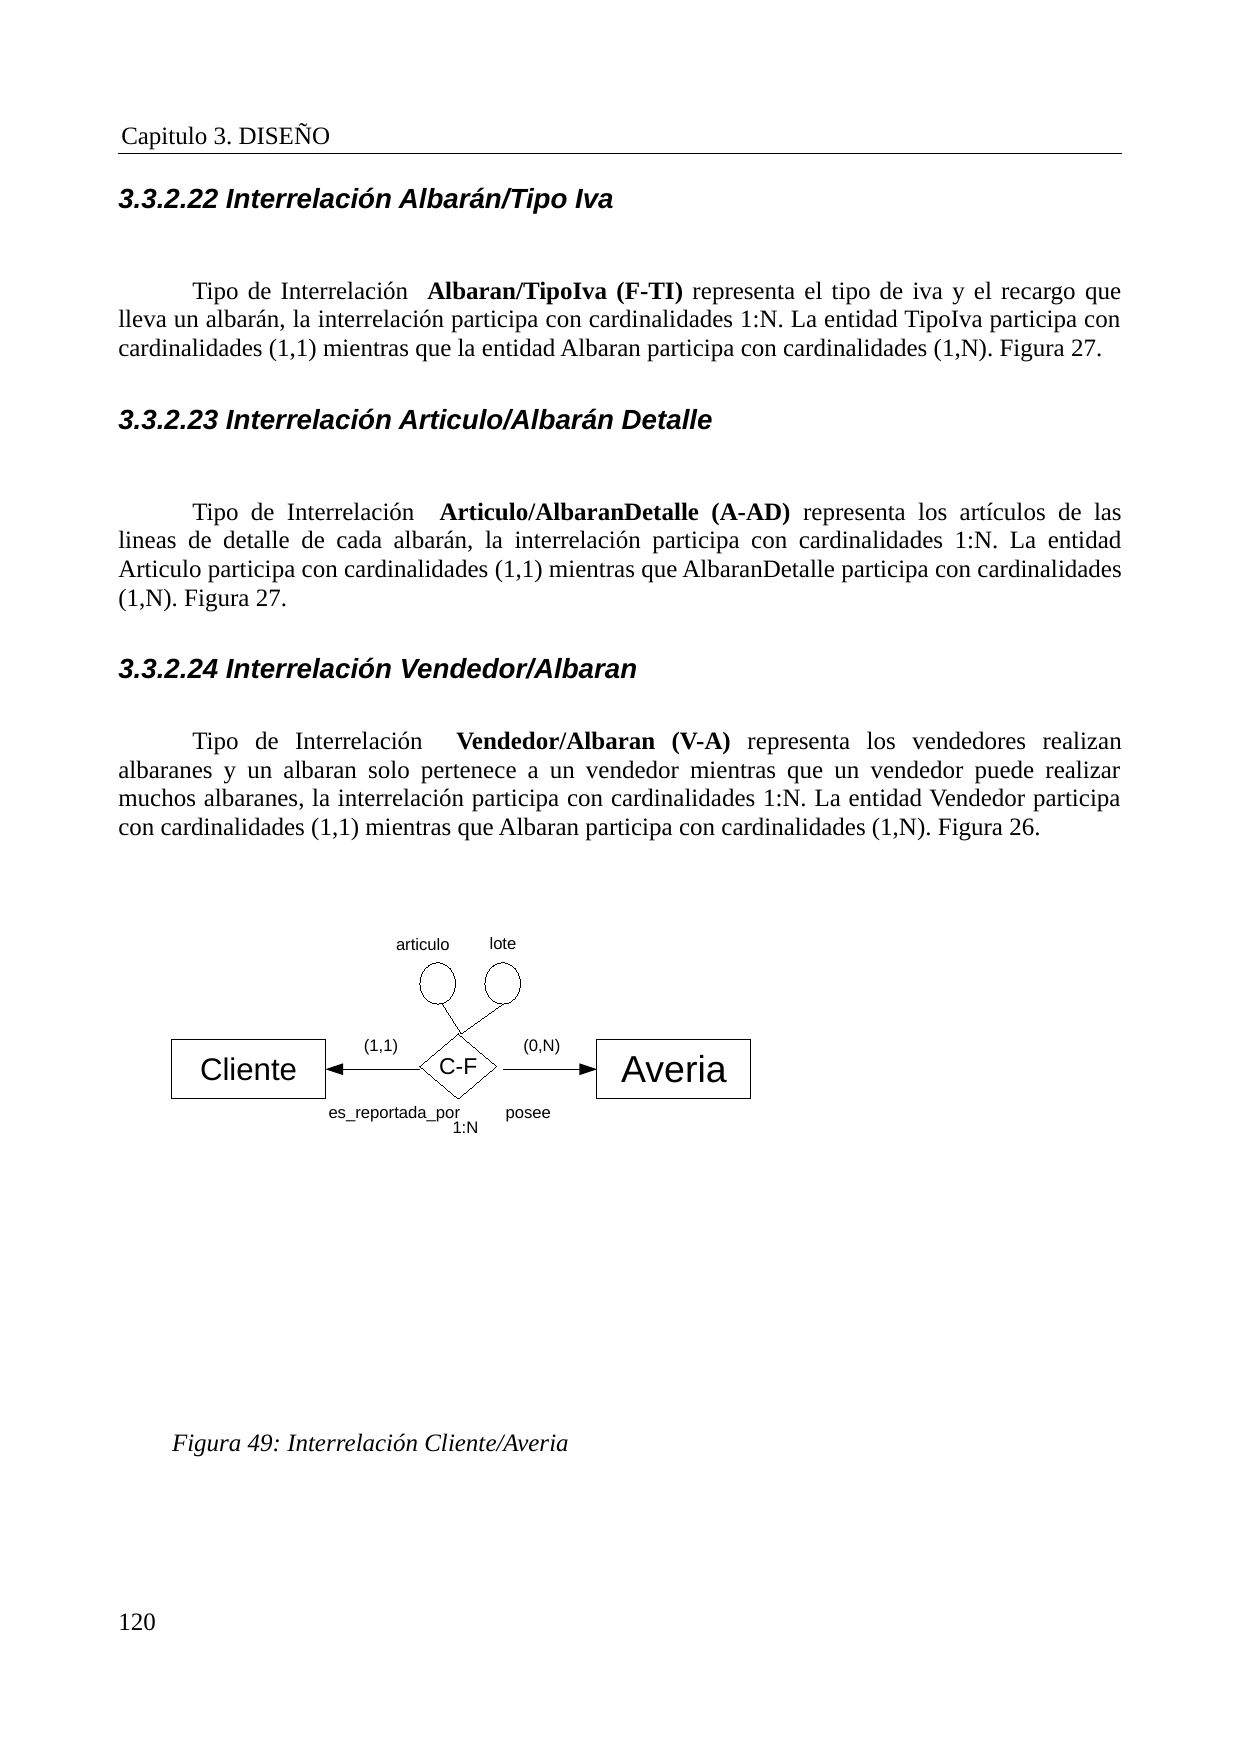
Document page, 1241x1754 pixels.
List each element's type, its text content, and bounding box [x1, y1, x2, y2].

text Tipo de Interrelación Albaran/TipoIva (F-TI) representa el tipo de iva y el recargo que lleva un albarán, la interrelación participa con cardinalidades 1:N. La entidad TipoIva participa con cardinalidades (1,1) mientras que la entidad Albaran participa con cardinalidades (1,N). Figura 27. [118, 276, 1122, 362]
subtitle 3.3.2.22 Interrelación Albarán/Tipo Iva [118, 182, 1122, 214]
text Figura 49: Interrelación Cliente/Averia [172, 1428, 751, 1457]
subtitle 3.3.2.23 Interrelación Articulo/Albarán Detalle [118, 403, 1122, 435]
text Tipo de Interrelación Articulo/AlbaranDetalle (A-AD) representa los artículos de las lineas de detalle de cada albarán, la interrelación participa con cardinalidades 1:N. La entidad Articulo participa con cardinalidades (1,1) mientras que AlbaranDetalle participa con cardinalidades (1,N). Figura 27. [118, 497, 1122, 612]
subtitle 3.3.2.24 Interrelación Vendedor/Albaran [118, 653, 1122, 685]
text Tipo de Interrelación Vendedor/Albaran (V-A) representa los vendedores realizan albaranes y un albaran solo pertenece a un vendedor mientras que un vendedor puede realizar muchos albaranes, la interrelación participa con cardinalidades 1:N. La entidad Vendedor participa con cardinalidades (1,1) mientras que Albaran participa con cardinalidades (1,N). Figura 26. [118, 726, 1122, 841]
